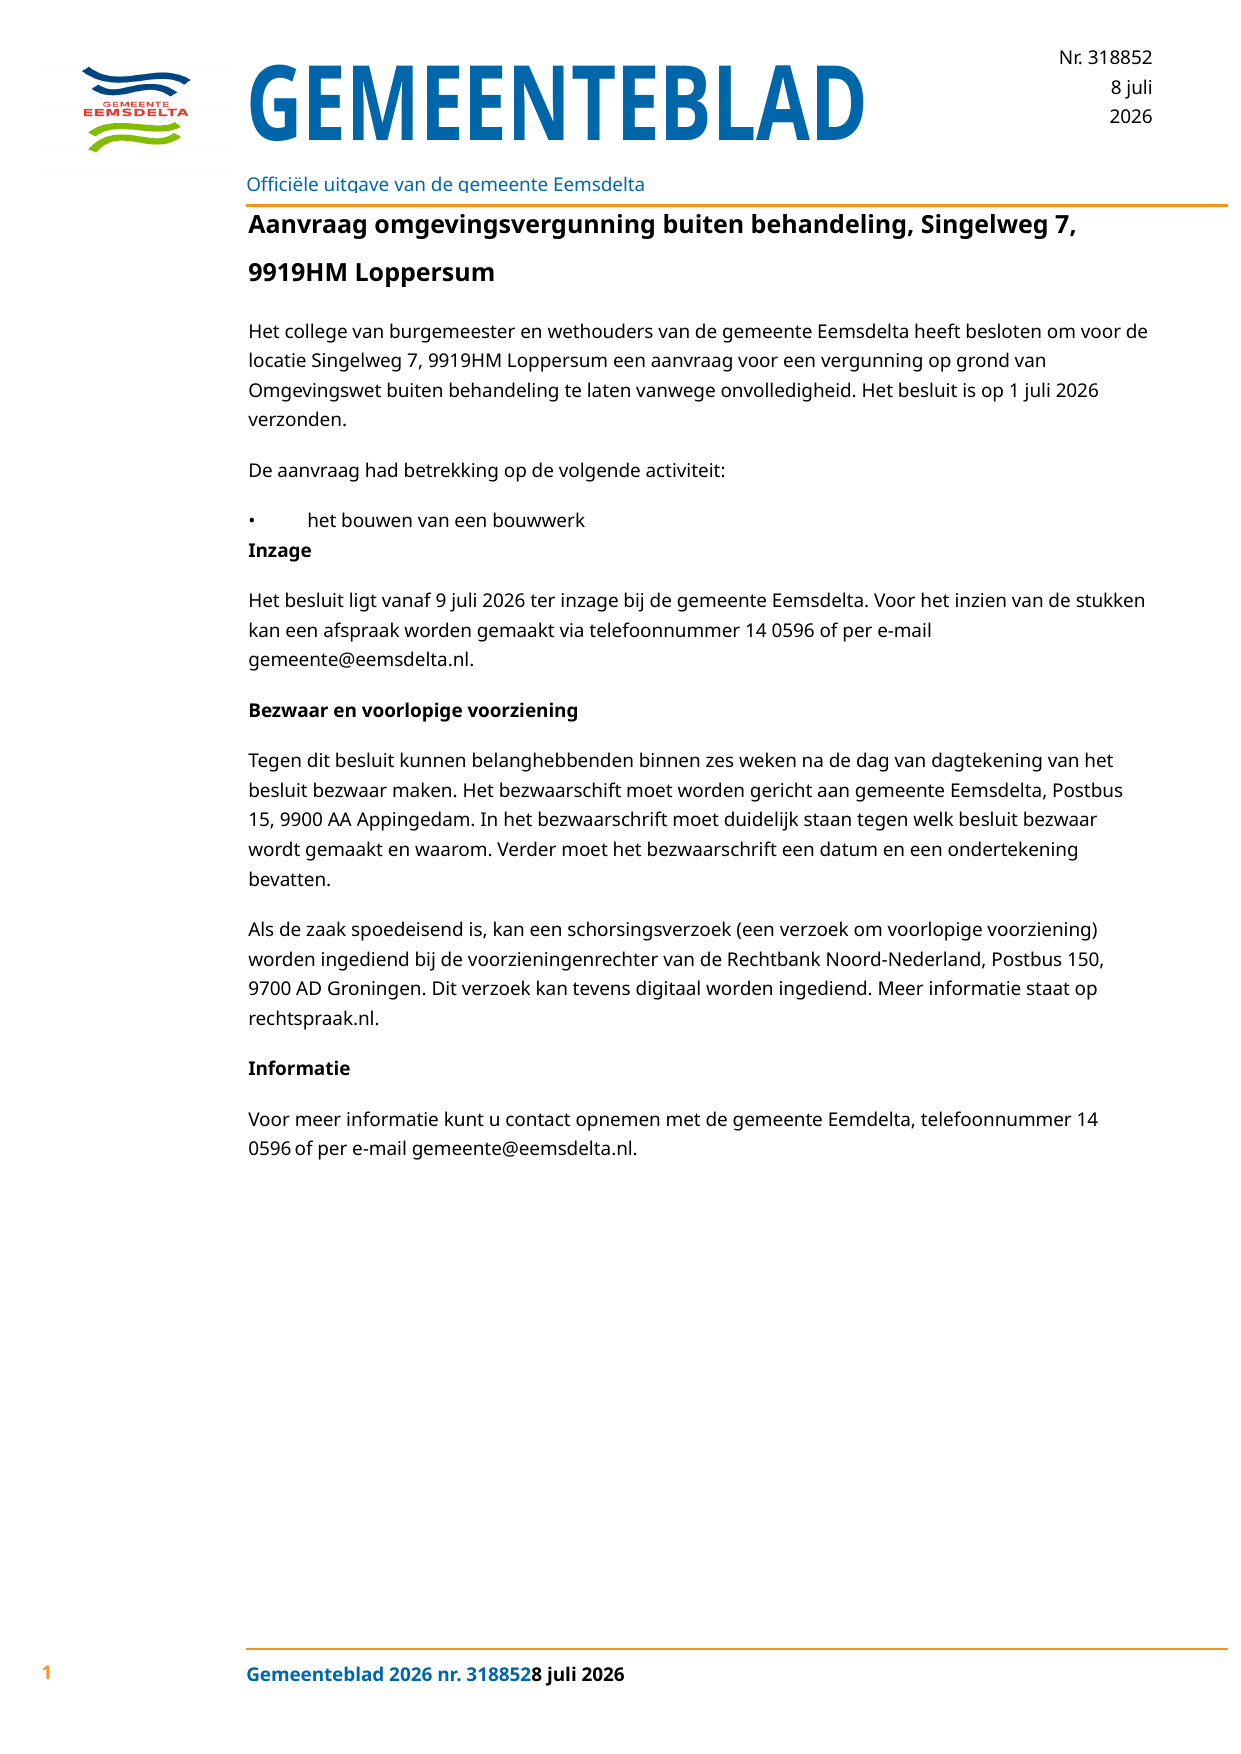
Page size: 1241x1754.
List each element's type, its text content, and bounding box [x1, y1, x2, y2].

text Tegen dit besluit kunnen belanghebbenden binnen zes weken na de dag van dagtekening van het besluit bezwaar maken. Het bezwaarschift moet worden gericht aan gemeente Eemsdelta, Postbus 15, 9900 AA Appingedam. In het bezwaarschrift moet duidelijk staan tegen welk besluit bezwaar wordt gemaakt en waarom. Verder moet het bezwaarschrift een datum en een ondertekening bevatten. [248, 747, 1152, 892]
text Voor meer informatie kunt u contact opnemen met de gemeente Eemdelta, telefoonnummer 14 0596 of per e-mail gemeente@eemsdelta.nl. [248, 1106, 1152, 1161]
text Het besluit ligt vanaf 9 juli 2026 ter inzage bij de gemeente Eemsdelta. Voor het inzien van de stukken kan een afspraak worden gemaakt via telefoonnummer 14 0596 of per e-mail gemeente@eemsdelta.nl. [248, 587, 1152, 672]
text Als de zaak spoedeisend is, kan een schorsingsverzoek (een verzoek om voorlopige voorziening) worden ingediend bij de voorzieningenrechter van de Rechtbank Noord-Nederland, Postbus 150, 9700 AD Groningen. Dit verzoek kan tevens digitaal worden ingediend. Meer informatie staat op rechtspraak.nl. [248, 916, 1152, 1031]
text Informatie [248, 1055, 1152, 1081]
picture [41, 47, 231, 172]
list het bouwen van een bouwwerk [248, 507, 1152, 533]
text Het college van burgemeester en wethouders van de gemeente Eemsdelta heeft besloten om voor de locatie Singelweg 7, 9919HM Loppersum een aanvraag voor een vergunning op grond van Omgevingswet buiten behandeling te laten vanwege onvolledigheid. Het besluit is op 1 juli 2026 verzonden. [248, 318, 1152, 432]
text Aanvraag omgevingsvergunning buiten behandeling, Singelweg 7, 9919HM Loppersum [248, 207, 1152, 288]
text De aanvraag had betrekking op de volgende activiteit: [248, 457, 1152, 483]
text Inzage [248, 537, 1152, 563]
text Bezwaar en voorlopige voorziening [248, 697, 1152, 723]
